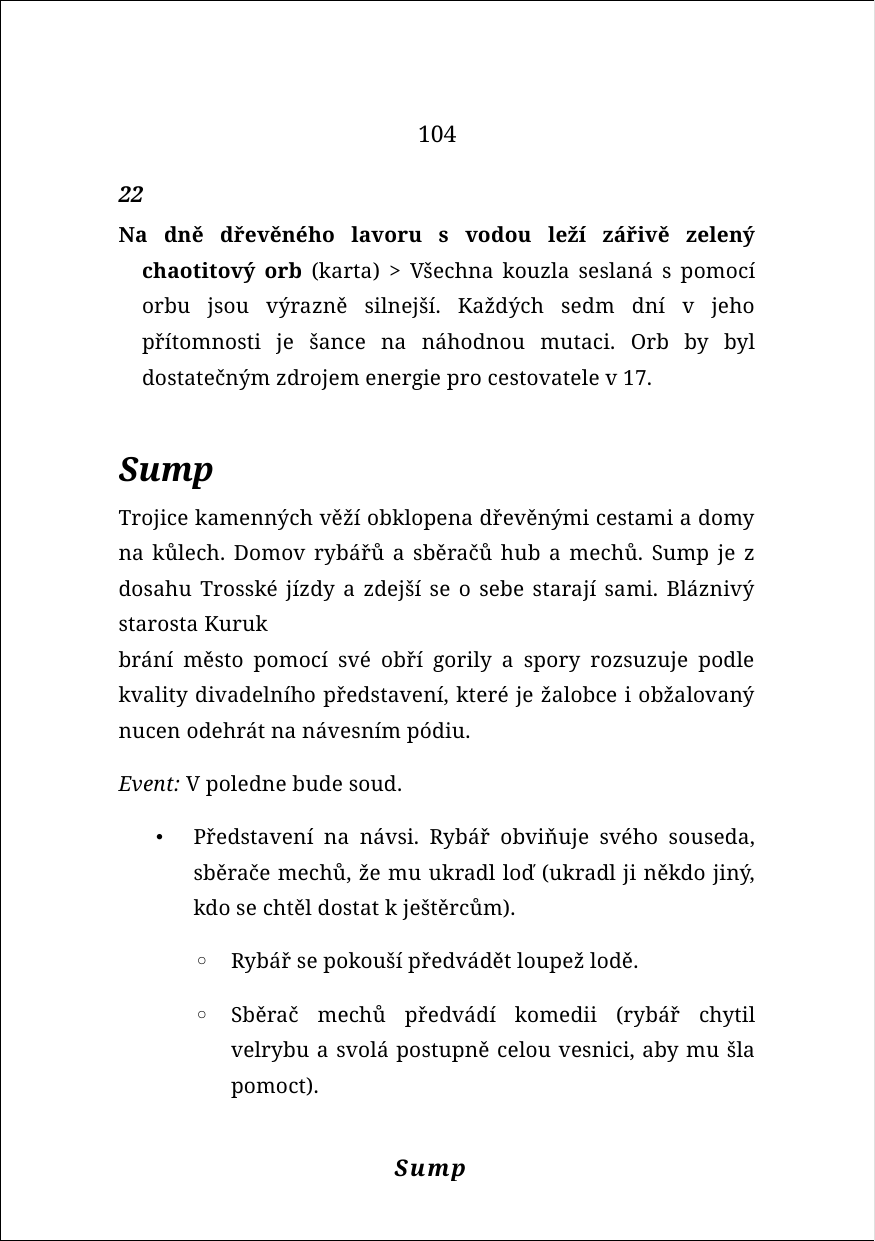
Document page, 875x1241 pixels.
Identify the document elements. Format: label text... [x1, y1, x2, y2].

text Trojice kamenných věží obklopena dřevěnými cestami a domy na kůlech. Domov rybářů a sběračů hub a mechů. Sump je z dosahu Trosské jízdy a zdejší se o sebe starají sami. Bláznivý starosta Kuruk brání město pomocí své obří gorily a spory rozsuzuje podle kvality divadelního představení, které je žalobce i obžalovaný nucen odehrát na návesním pódiu. [118, 503, 756, 744]
text Event: V poledne bude soud. [118, 769, 756, 797]
subtitle 22 [118, 179, 756, 209]
subtitle Sump [118, 445, 756, 491]
list Představení na návsi. Rybář obviňuje svého souseda, sběrače mechů, že mu ukradl loď (ukradl ji někdo jiný, kdo se chtěl dostat k ještěrcům). [156, 822, 756, 922]
list Rybář se pokouší předvádět loupež lodě. [193, 946, 756, 975]
text Na dně dřevěného lavoru s vodou leží zářivě zelený chaotitový orb (karta) > Všechna kouzla seslaná s pomocí orbu jsou výrazně silnejší. Každých sedm dní v jeho přítomnosti je šance na náhodnou mutaci. Orb by byl dostatečným zdrojem energie pro cestovatele v 17. [118, 221, 756, 391]
list Sběrač mechů předvádí komedii (rybář chytil velrybu a svolá postupně celou vesnici, aby mu šla pomoct). [193, 1000, 756, 1099]
